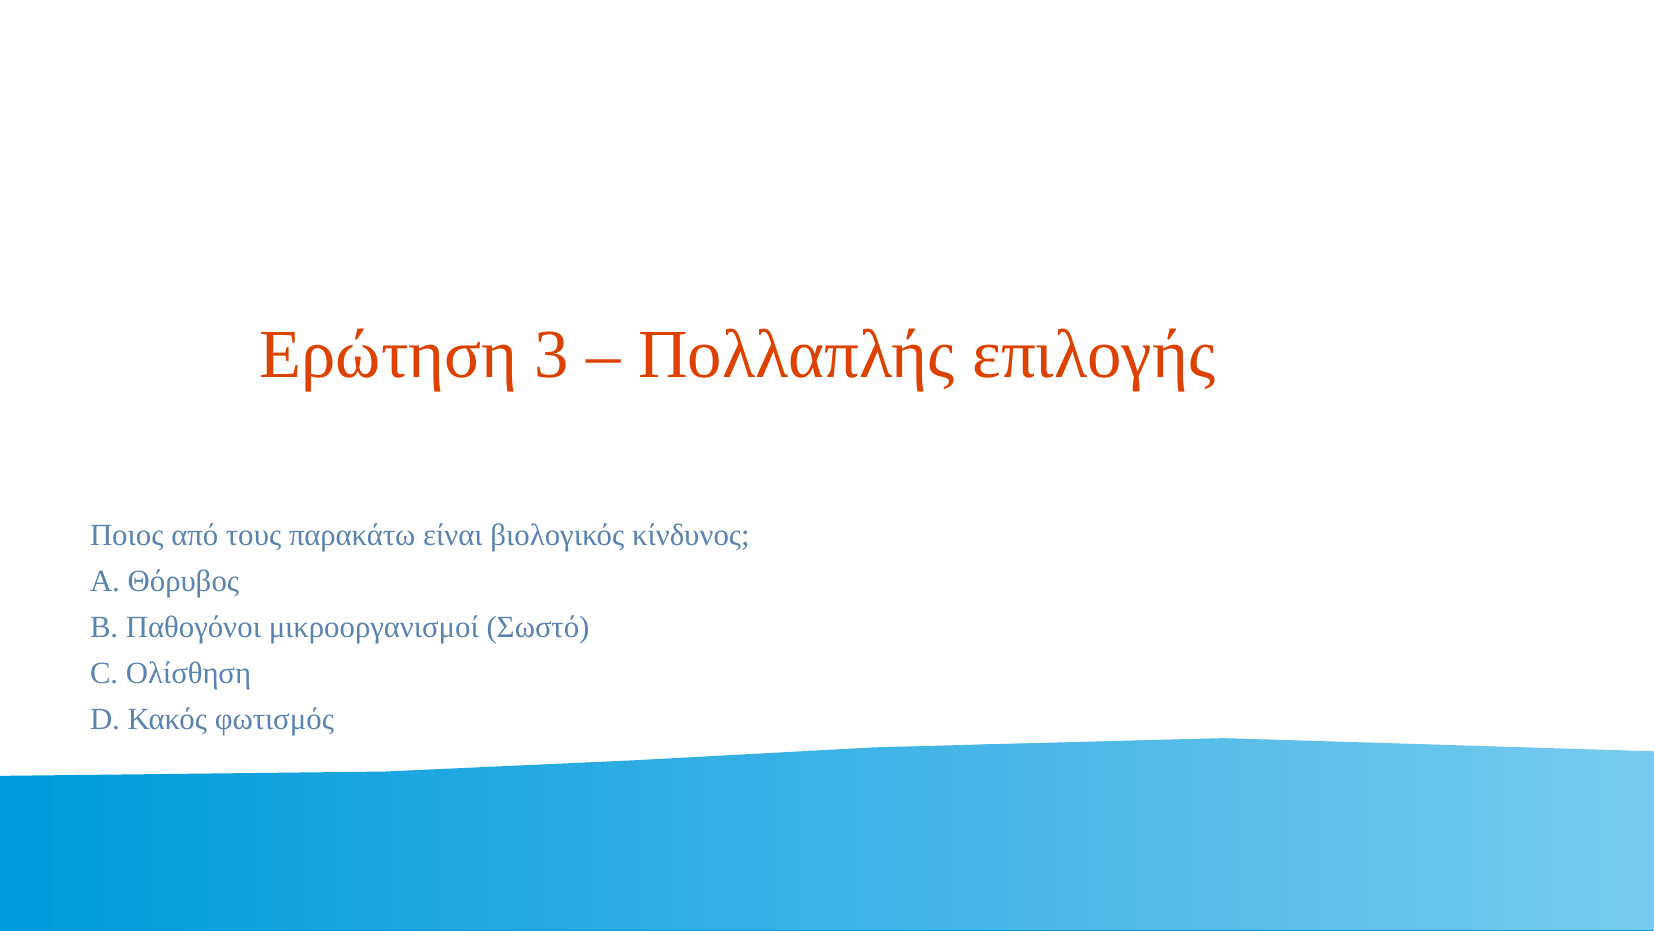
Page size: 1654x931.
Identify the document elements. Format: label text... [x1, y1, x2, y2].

title Ερώτηση 3 – Πολλαπλής επιλογής [0, 265, 1477, 443]
list Ποιος από τους παρακάτω είναι βιολογικός κίνδυνος; A. Θόρυβος B. Παθογόνοι μικροοργανισμοί (Σωστό) C. Ολίσθηση D. Κακός φωτισμός [59, 472, 1595, 739]
